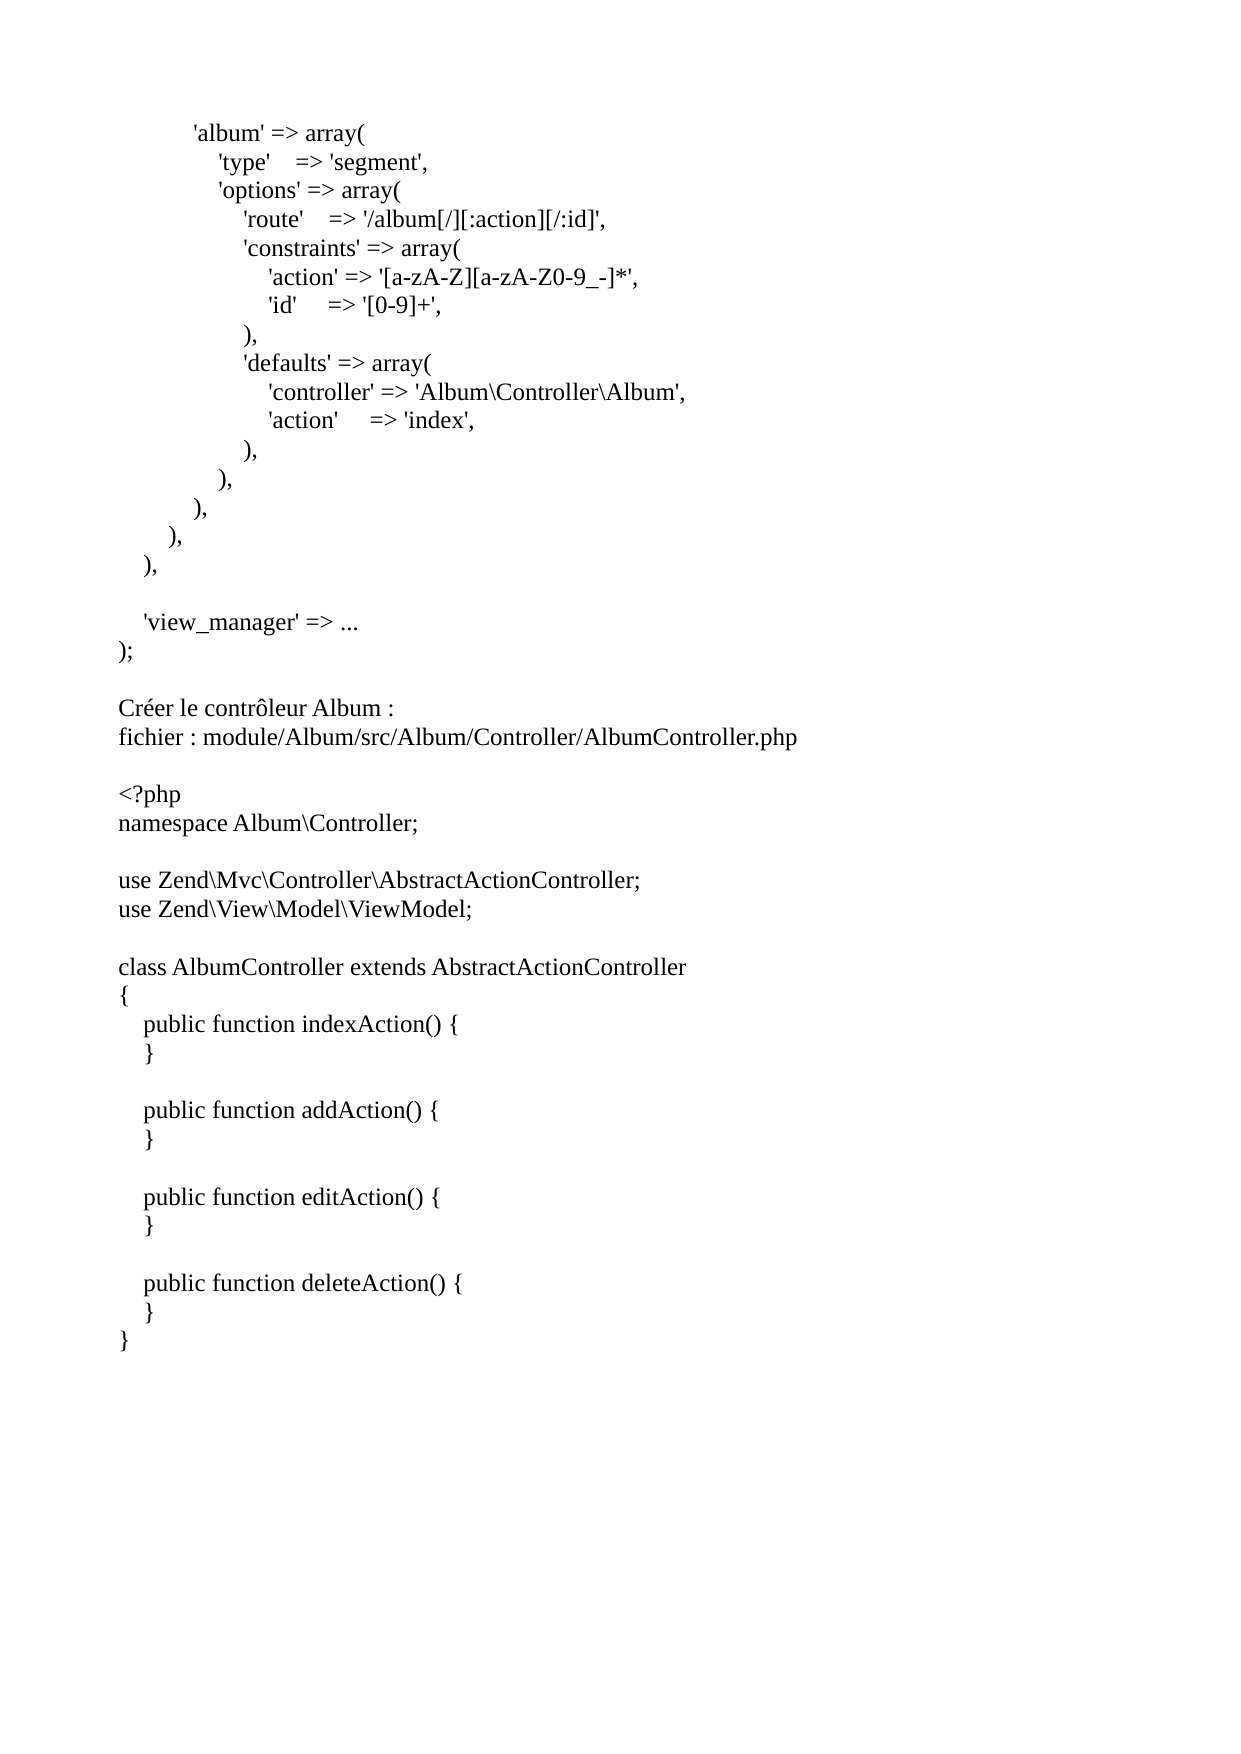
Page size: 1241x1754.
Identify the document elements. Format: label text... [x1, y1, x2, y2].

text namespace Album\Controller; [118, 808, 1122, 837]
text fichier : module/Album/src/Album/Controller/AlbumController.php [118, 722, 1122, 751]
text 'view_manager' => ... [118, 607, 1122, 636]
text 'id' => '[0-9]+', [118, 291, 1122, 319]
text <?php [118, 779, 1122, 808]
text } [118, 1211, 1122, 1239]
text } [118, 1038, 1122, 1067]
text 'album' => array( [118, 118, 1122, 147]
text public function indexAction() { [118, 1009, 1122, 1038]
text 'defaults' => array( [118, 348, 1122, 377]
text } [118, 1124, 1122, 1153]
text ), [118, 463, 1122, 492]
text 'options' => array( [118, 176, 1122, 204]
text ), [118, 549, 1122, 578]
text { [118, 981, 1122, 1009]
text class AlbumController extends AbstractActionController [118, 952, 1122, 981]
text } [118, 1326, 1122, 1354]
text use Zend\View\Model\ViewModel; [118, 894, 1122, 923]
text } [118, 1297, 1122, 1326]
text 'type' => 'segment', [118, 147, 1122, 176]
text 'action' => '[a-zA-Z][a-zA-Z0-9_-]*', [118, 262, 1122, 291]
text ), [118, 434, 1122, 463]
text public function addAction() { [118, 1096, 1122, 1124]
text ), [118, 319, 1122, 348]
text public function editAction() { [118, 1182, 1122, 1211]
text ); [118, 636, 1122, 664]
text 'action' => 'index', [118, 406, 1122, 434]
text 'controller' => 'Album\Controller\Album', [118, 377, 1122, 406]
text 'route' => '/album[/][:action][/:id]', [118, 204, 1122, 233]
text ), [118, 521, 1122, 549]
text ), [118, 492, 1122, 521]
text Créer le contrôleur Album : [118, 693, 1122, 722]
text public function deleteAction() { [118, 1268, 1122, 1297]
text 'constraints' => array( [118, 233, 1122, 262]
text use Zend\Mvc\Controller\AbstractActionController; [118, 866, 1122, 894]
